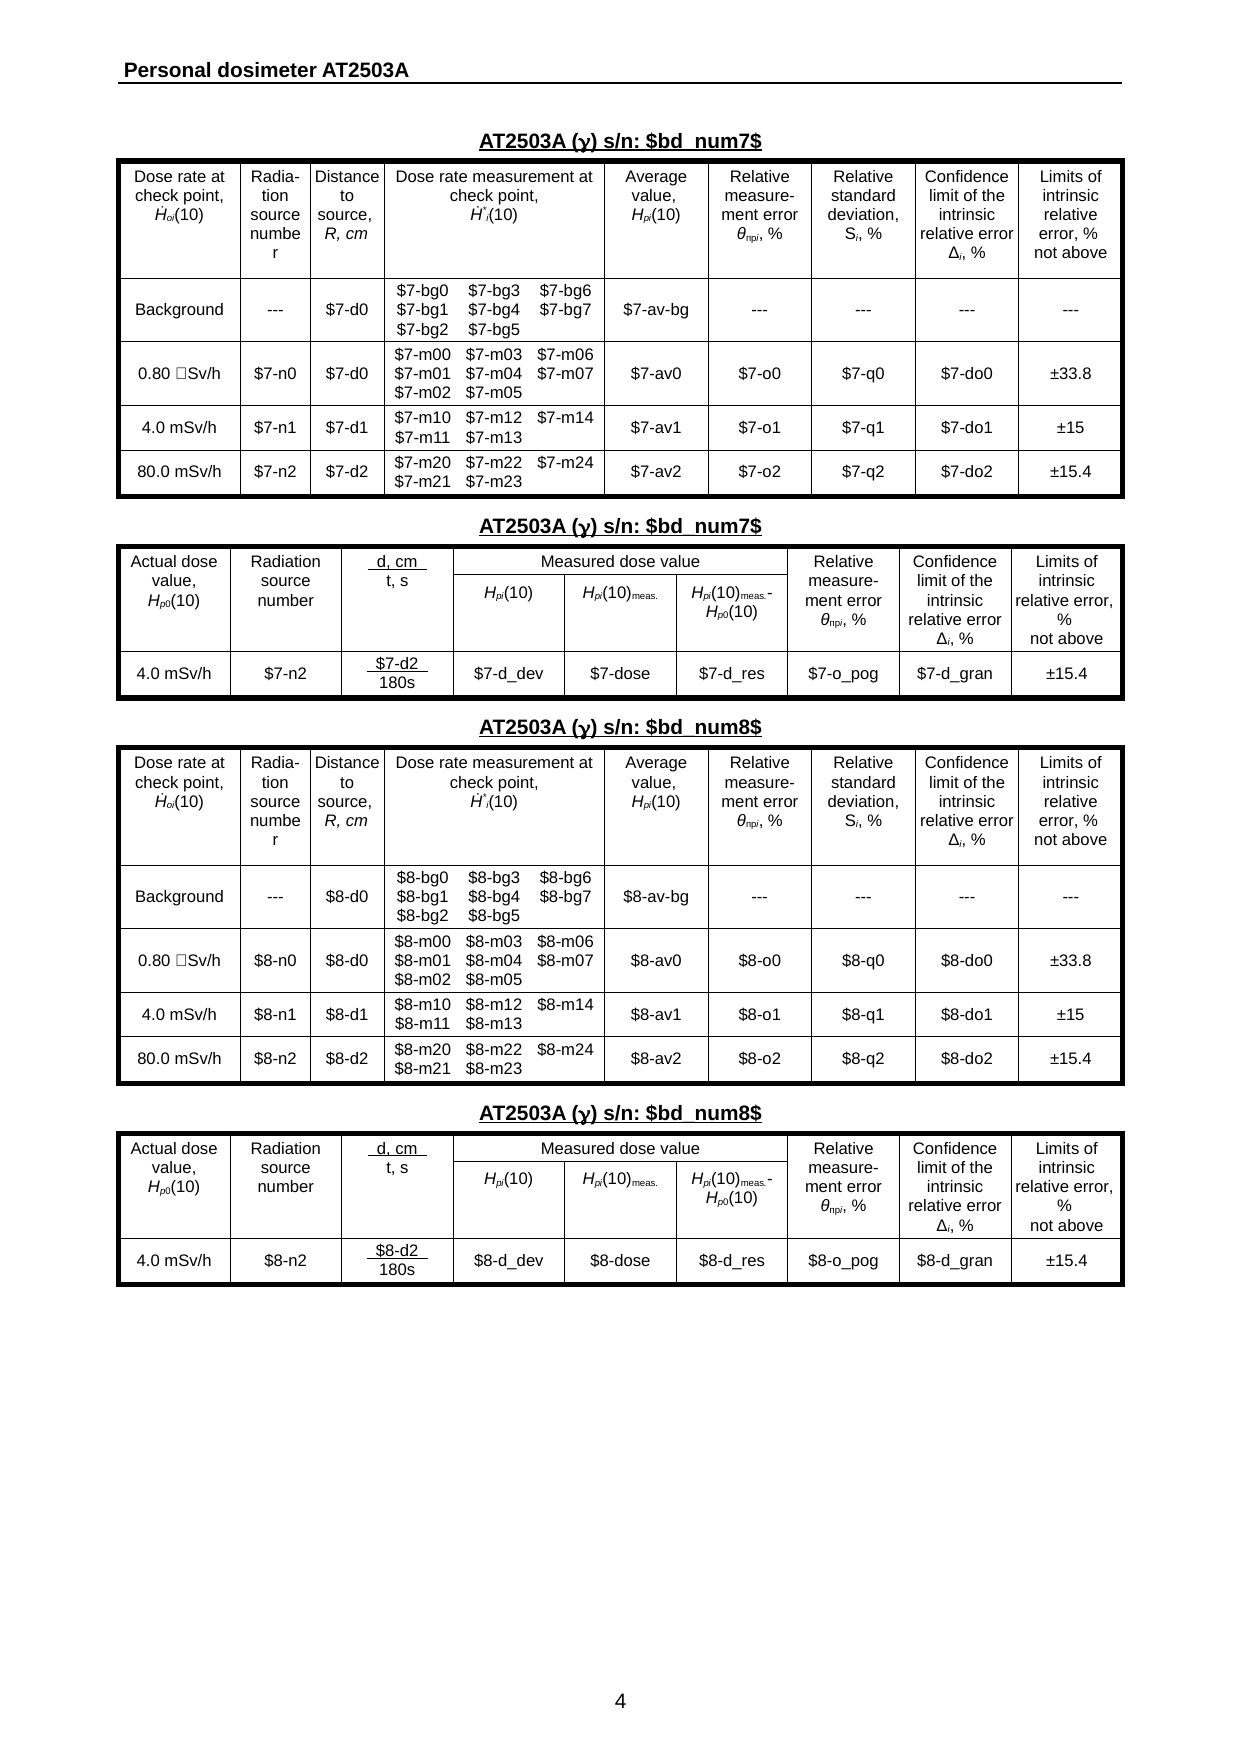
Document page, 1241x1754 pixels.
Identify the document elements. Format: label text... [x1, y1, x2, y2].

table_cell Confidence limit of the intrinsic relative error Δi, % [916, 164, 1018, 278]
table_cell 0.80 Sv/h [121, 929, 240, 992]
table_cell $8-m20 $8-m21 $8-m22 $8-m23 $8-m24 [385, 1037, 604, 1081]
table_cell ±15.4 [1012, 652, 1120, 695]
table_cell Radia-tion source number [241, 750, 310, 864]
table_cell Radiation source number [231, 1136, 341, 1238]
table_cell Radia-tion source number [241, 164, 310, 278]
table_cell $7-d0 [311, 342, 384, 405]
table_cell $7-o1 [709, 406, 811, 449]
table_cell Limits of intrinsic relative error, % not above [1012, 549, 1120, 651]
table_cell $8-av0 [605, 929, 708, 992]
table_cell $7-dose [565, 652, 676, 695]
table_cell Dose rate measurement at check point, Ḣ*i(10) [385, 164, 604, 278]
table_cell $7-n2 [231, 652, 341, 695]
table_cell Confidence limit of the intrinsic relative error Δi, % [900, 549, 1011, 651]
table_cell $7-d_dev [454, 652, 564, 695]
table_cell $8-do2 [916, 1037, 1018, 1081]
table_cell Limits of intrinsic relative error, % not above [1019, 750, 1120, 864]
table_cell --- [241, 279, 310, 341]
table_cell $7-av2 [605, 451, 708, 494]
table_cell $8-o0 [709, 929, 811, 992]
table_cell $8-d_res [677, 1239, 787, 1282]
table_cell $8-o_pog [788, 1239, 899, 1282]
table_cell $8-av1 [605, 993, 708, 1036]
table_header AT2503A () s/n: $bd_num8$ [118, 1086, 1122, 1131]
table_cell Hpi(10) [454, 575, 564, 651]
table_cell Measured dose value [454, 1136, 787, 1161]
table_cell $8-d2 [311, 1037, 384, 1081]
table_cell $8-dose [565, 1239, 676, 1282]
table_cell Radiation source number [231, 549, 341, 651]
table_cell $8-o2 [709, 1037, 811, 1081]
table_cell Distance to source, R, сm [311, 750, 384, 864]
table_cell Confidence limit of the intrinsic relative error Δi, % [916, 750, 1018, 864]
table_cell d, cm t, s [342, 549, 453, 651]
table_cell $8-m10 $8-m11 $8-m12 $8-m13 $8-m14 [385, 993, 604, 1036]
table_cell $7-o0 [709, 342, 811, 405]
table_cell $7-do2 [916, 451, 1018, 494]
table_cell --- [1019, 866, 1120, 928]
table_cell $7-m20 $7-m21 $7-m22 $7-m23 $7-m24 [385, 451, 604, 494]
table_cell $7-do0 [916, 342, 1018, 405]
table_cell $8-q2 [812, 1037, 915, 1081]
table_cell $7-d2 180s [342, 652, 453, 695]
table_cell $7-o2 [709, 451, 811, 494]
table_cell Average value, Hpi(10) [605, 164, 708, 278]
table_cell $7-do1 [916, 406, 1018, 449]
table_cell $8-n2 [231, 1239, 341, 1282]
table_cell Background [121, 866, 240, 928]
table_cell Relative measure-ment error θпрi, % [788, 549, 899, 651]
table_cell $8-q0 [812, 929, 915, 992]
table_cell $8-d_dev [454, 1239, 564, 1282]
table_cell ±15.4 [1019, 1037, 1120, 1081]
table_cell $7-m10 $7-m11 $7-m12 $7-m13 $7-m14 [385, 406, 604, 449]
table_cell ±33.8 [1019, 342, 1120, 405]
table_header AT2503A () s/n: $bd_num7$ [118, 499, 1122, 544]
table_cell 4.0 mSv/h [121, 1239, 230, 1282]
table_cell $7-n2 [241, 451, 310, 494]
table_cell --- [709, 279, 811, 341]
table_cell 80.0 mSv/h [121, 1037, 240, 1081]
table_cell $7-d0 [311, 279, 384, 341]
table_cell --- [812, 866, 915, 928]
table_cell --- [812, 279, 915, 341]
table_cell Relative measure-ment error θпрi, % [709, 750, 811, 864]
table_cell $8-n0 [241, 929, 310, 992]
table_cell Limits of intrinsic relative error, % not above [1012, 1136, 1120, 1238]
table_cell $7-q1 [812, 406, 915, 449]
table_cell Hpi(10)meas.-Hp0(10) [677, 1162, 787, 1238]
table_cell Relative measure-ment error θпрi, % [788, 1136, 899, 1238]
table_cell Background [121, 279, 240, 341]
table_cell $8-d2 180s [342, 1239, 453, 1282]
table_cell Hpi(10)meas. [565, 575, 676, 651]
table_cell $8-d1 [311, 993, 384, 1036]
table_cell $8-do1 [916, 993, 1018, 1036]
table_cell 0.80 Sv/h [121, 342, 240, 405]
table_cell ±15 [1019, 406, 1120, 449]
table_cell $8-do0 [916, 929, 1018, 992]
table_cell $8-d0 [311, 866, 384, 928]
table_cell Limits of intrinsic relative error, % not above [1019, 164, 1120, 278]
table_cell $8-av2 [605, 1037, 708, 1081]
table_cell --- [709, 866, 811, 928]
table_cell $8-q1 [812, 993, 915, 1036]
table_cell Hpi(10)meas.-Hp0(10) [677, 575, 787, 651]
table_cell Dose rate measurement at check point, Ḣ*i(10) [385, 750, 604, 864]
table_cell $7-d2 [311, 451, 384, 494]
table_cell $8-o1 [709, 993, 811, 1036]
table_cell Hpi(10) [454, 1162, 564, 1238]
table_cell $7-d1 [311, 406, 384, 449]
table_cell --- [241, 866, 310, 928]
table_cell $7-o_pog [788, 652, 899, 695]
table_cell 4.0 mSv/h [121, 406, 240, 449]
table_cell $8-av-bg [605, 866, 708, 928]
table_header AT2503A () s/n: $bd_num7$ [118, 114, 1122, 158]
table_cell 4.0 mSv/h [121, 993, 240, 1036]
table_cell ±33.8 [1019, 929, 1120, 992]
table_cell $7-av0 [605, 342, 708, 405]
table_cell ±15.4 [1012, 1239, 1120, 1282]
table_cell $8-n1 [241, 993, 310, 1036]
table_cell Confidence limit of the intrinsic relative error Δi, % [900, 1136, 1011, 1238]
table_cell Actual dose value, Hp0(10) [121, 1136, 230, 1238]
table_cell $7-bg0 $7-bg1 $7-bg2 $7-bg3 $7-bg4 $7-bg5 $7-bg6 $7-bg7 [385, 279, 604, 341]
table_cell Relative measure-ment error θпрi, % [709, 164, 811, 278]
table_cell $7-n0 [241, 342, 310, 405]
table_header AT2503A () s/n: $bd_num8$ [118, 701, 1122, 745]
table_cell d, cm t, s [342, 1136, 453, 1238]
table_cell Dose rate at check point, Ḣoi(10) [121, 750, 240, 864]
table_cell $7-d_res [677, 652, 787, 695]
table_cell 4.0 mSv/h [121, 652, 230, 695]
table_cell $7-av1 [605, 406, 708, 449]
table_cell $8-d0 [311, 929, 384, 992]
table_cell $8-n2 [241, 1037, 310, 1081]
table_cell $8-bg0 $8-bg1 $8-bg2 $8-bg3 $8-bg4 $8-bg5 $8-bg6 $8-bg7 [385, 866, 604, 928]
table_cell $8-d_gran [900, 1239, 1011, 1282]
table_cell Distance to source, R, сm [311, 164, 384, 278]
table_cell Relative standard deviation, Si, % [812, 750, 915, 864]
table_cell $7-av-bg [605, 279, 708, 341]
table_cell 80.0 mSv/h [121, 451, 240, 494]
table_cell --- [916, 866, 1018, 928]
table_cell ±15.4 [1019, 451, 1120, 494]
table_cell Actual dose value, Hp0(10) [121, 549, 230, 651]
table_cell Hpi(10)meas. [565, 1162, 676, 1238]
table_cell $8-m00 $8-m01 $8-m02 $8-m03 $8-m04 $8-m05 $8-m06 $8-m07 [385, 929, 604, 992]
table_cell Dose rate at check point, Ḣoi(10) [121, 164, 240, 278]
table_cell $7-n1 [241, 406, 310, 449]
table_cell Measured dose value [454, 549, 787, 574]
table_cell $7-d_gran [900, 652, 1011, 695]
table_cell Relative standard deviation, Si, % [812, 164, 915, 278]
table_cell --- [1019, 279, 1120, 341]
table_cell ±15 [1019, 993, 1120, 1036]
table_cell $7-q0 [812, 342, 915, 405]
table_cell --- [916, 279, 1018, 341]
table_cell $7-q2 [812, 451, 915, 494]
table_cell Average value, Hpi(10) [605, 750, 708, 864]
table_cell $7-m00 $7-m01 $7-m02 $7-m03 $7-m04 $7-m05 $7-m06 $7-m07 [385, 342, 604, 405]
